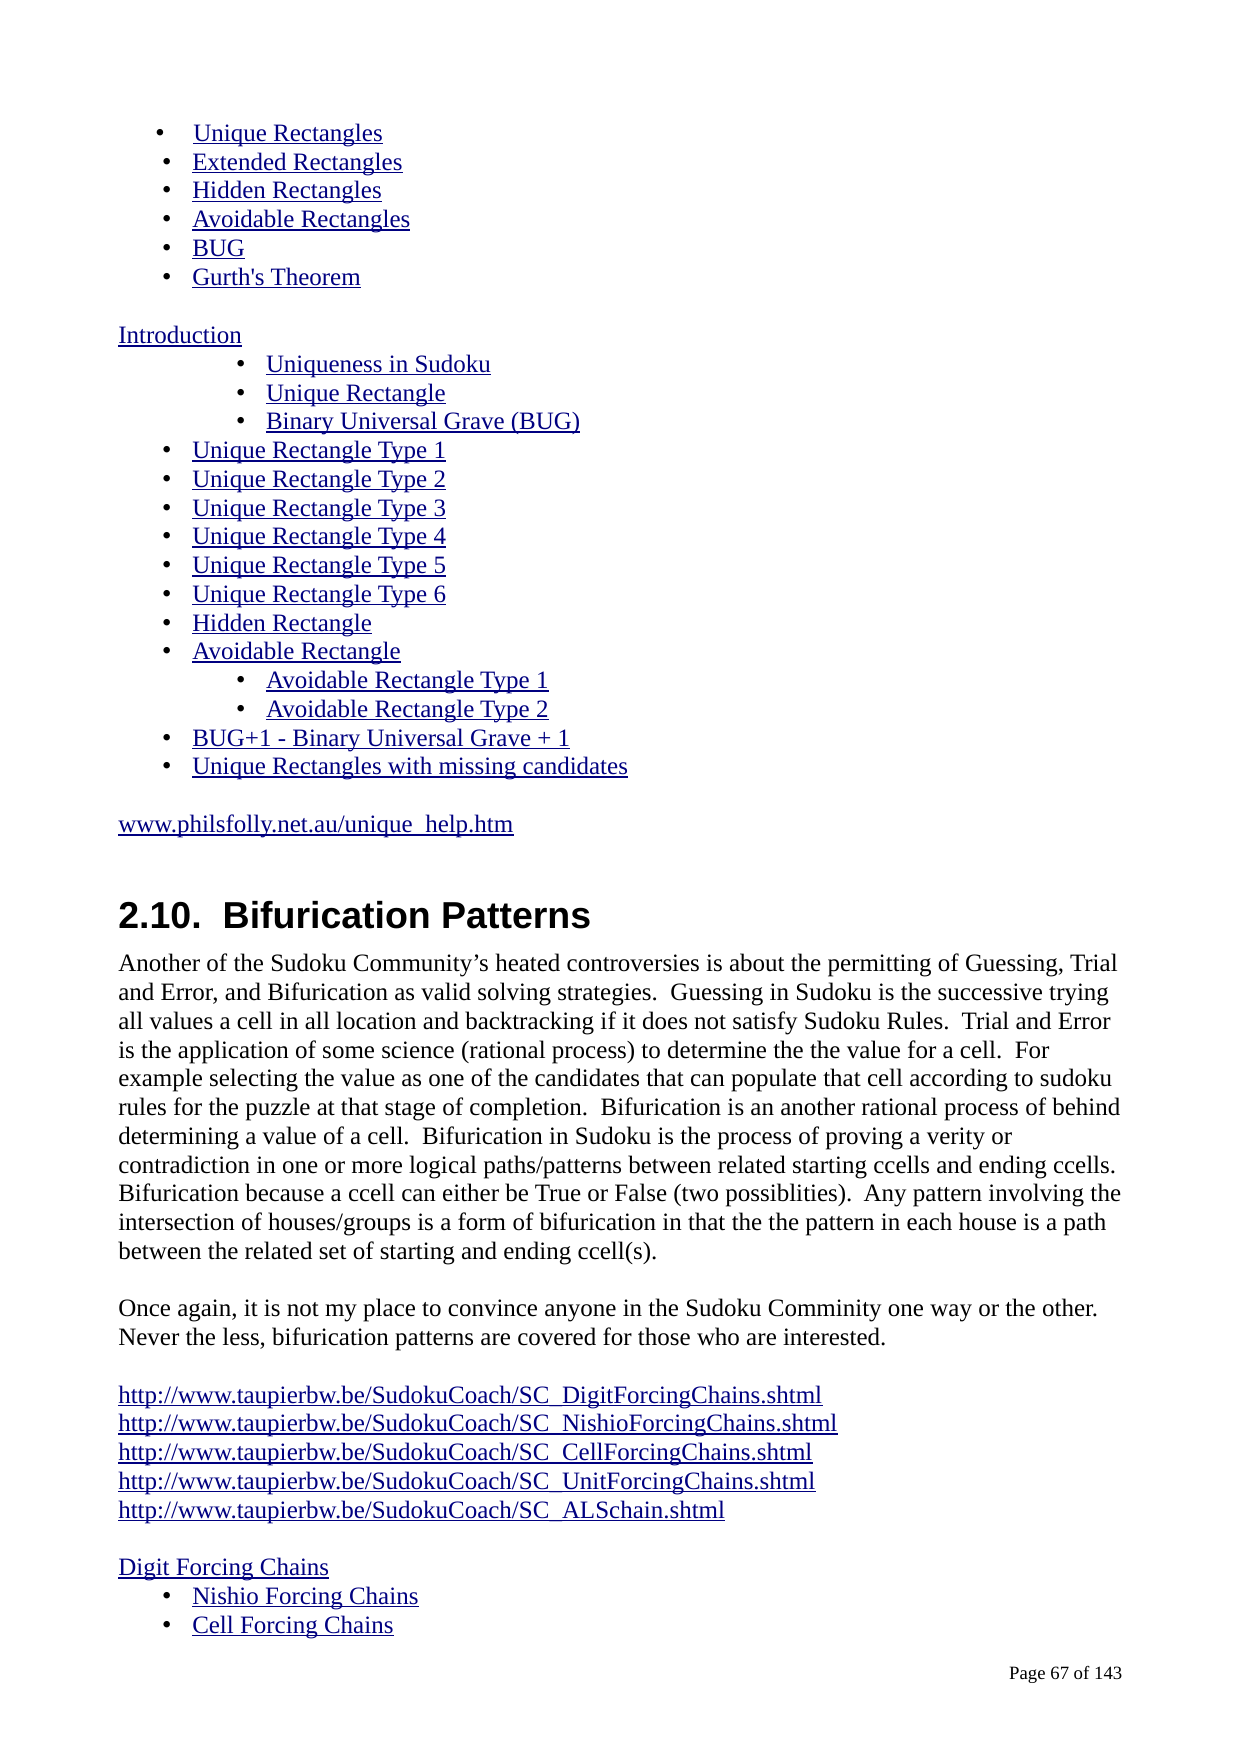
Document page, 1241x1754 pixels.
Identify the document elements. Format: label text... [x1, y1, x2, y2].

text http://www.taupierbw.be/SudokuCoach/SC_CellForcingChains.shtml [118, 1437, 1122, 1466]
text http://www.taupierbw.be/SudokuCoach/SC_DigitForcingChains.shtml [118, 1380, 1122, 1408]
text http://www.taupierbw.be/SudokuCoach/SC_NishioForcingChains.shtml [118, 1408, 1122, 1437]
list Avoidable Rectangle Type 2 [236, 694, 1122, 723]
text Digit Forcing Chains [118, 1552, 1122, 1581]
list Gurth's Theorem [162, 262, 1122, 291]
list Unique Rectangle Type 1 [162, 435, 1122, 464]
list Hidden Rectangle [162, 608, 1122, 636]
list Uniqueness in Sudoku [236, 349, 1122, 378]
text Once again, it is not my place to convince anyone in the Sudoku Comminity one way or the other. Never the less, bifurication patterns are covered for those who are interested. [118, 1293, 1122, 1351]
text http://www.taupierbw.be/SudokuCoach/SC_UnitForcingChains.shtml [118, 1466, 1122, 1495]
list Avoidable Rectangle [162, 636, 1122, 665]
text http://www.taupierbw.be/SudokuCoach/SC_ALSchain.shtml [118, 1495, 1122, 1523]
list BUG+1 - Binary Universal Grave + 1 [162, 723, 1122, 751]
text www.philsfolly.net.au/unique_help.htm [118, 809, 1122, 838]
text Introduction [118, 320, 1122, 349]
list Avoidable Rectangle Type 1 [236, 665, 1122, 694]
list Unique Rectangle Type 3 [162, 493, 1122, 521]
list Avoidable Rectangles [162, 204, 1122, 233]
list Unique Rectangles with missing candidates [162, 751, 1122, 780]
list Unique Rectangle Type 6 [162, 579, 1122, 608]
list Cell Forcing Chains [162, 1610, 1122, 1638]
list Unique Rectangle Type 4 [162, 521, 1122, 550]
list Unique Rectangles [156, 118, 1122, 147]
list Hidden Rectangles [162, 176, 1122, 204]
list Binary Universal Grave (BUG) [236, 406, 1122, 435]
list Nishio Forcing Chains [162, 1581, 1122, 1610]
list Extended Rectangles [162, 147, 1122, 176]
list Unique Rectangle [236, 378, 1122, 406]
text Another of the Sudoku Community’s heated controversies is about the permitting of Guessing, Trial and Error, and Bifurication as valid solving strategies. Guessing in Sudoku is the successive trying all values a cell in all location and backtracking if it does not satisfy Sudoku Rules. Trial and Error is the application of some science (rational process) to determine the the value for a cell. For example selecting the value as one of the candidates that can populate that cell according to sudoku rules for the puzzle at that stage of completion. Bifurication is an another rational process of behind determining a value of a cell. Bifurication in Sudoku is the process of proving a verity or contradiction in one or more logical paths/patterns between related starting ccells and ending ccells. Bifurication because a ccell can either be True or False (two possiblities). Any pattern involving the intersection of houses/groups is a form of bifurication in that the the pattern in each house is a path between the related set of starting and ending ccell(s). [118, 948, 1122, 1265]
list BUG [162, 233, 1122, 262]
subtitle Bifurication Patterns [118, 893, 1122, 936]
list Unique Rectangle Type 2 [162, 464, 1122, 493]
list Unique Rectangle Type 5 [162, 550, 1122, 579]
